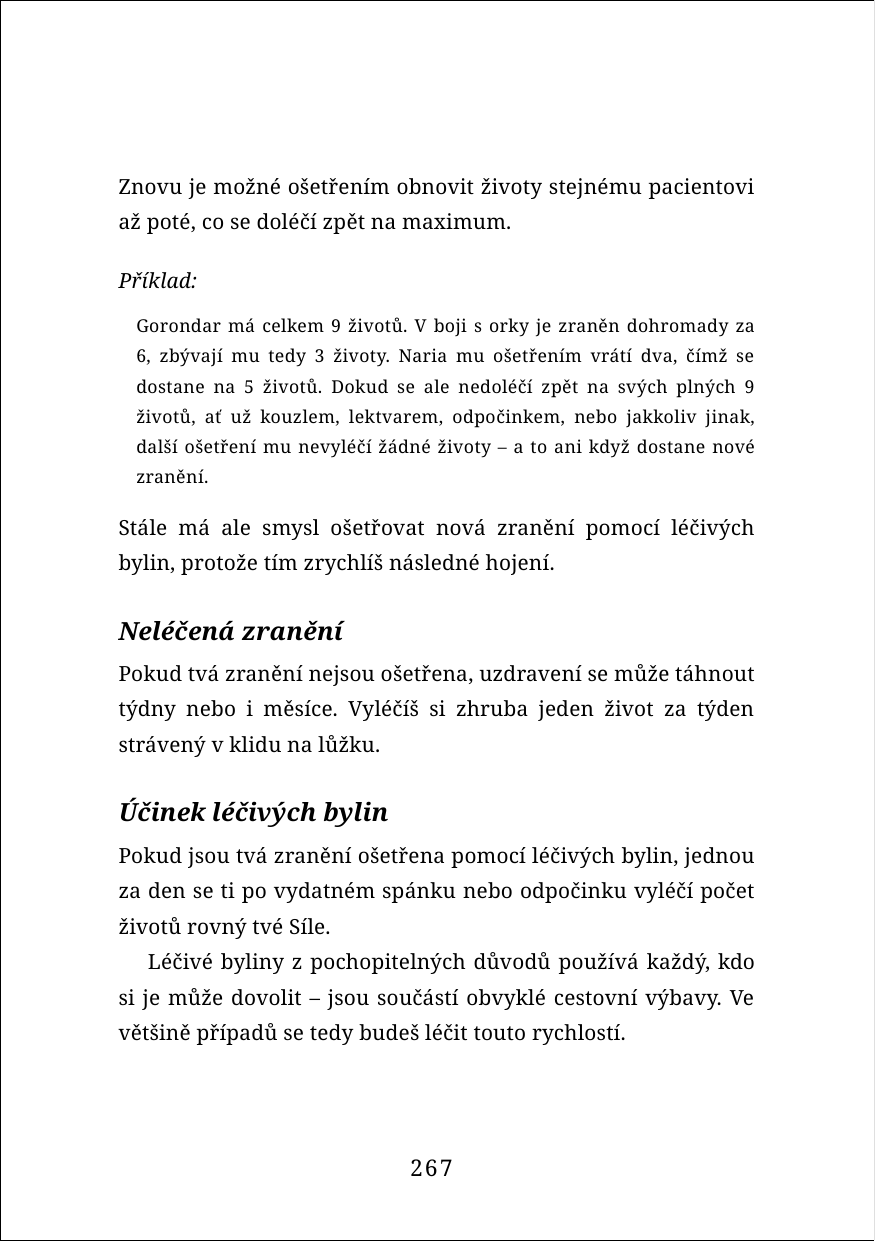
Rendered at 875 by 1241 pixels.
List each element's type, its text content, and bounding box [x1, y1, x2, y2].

text Stále má ale smysl ošetřovat nová zranění pomocí léčivých bylin, protože tím zrychlíš následné hojení. [118, 513, 756, 577]
text Gorondar má celkem 9 životů. V boji s orky je zraněn dohromady za 6, zbývají mu tedy 3 životy. Naria mu ošetřením vrátí dva, čímž se dostane na 5 životů. Dokud se ale nedoléčí zpět na svých plných 9 životů, ať už kouzlem, lektvarem, odpočinkem, nebo jakkoliv jinak, další ošetření mu nevyléčí žádné životy – a to ani když dostane nové zranění. [136, 314, 756, 489]
subtitle Účinek léčivých bylin [118, 795, 756, 829]
text Pokud jsou tvá zranění ošetřena pomocí léčivých bylin, jednou za den se ti po vydatném spánku nebo odpočinku vyléčí počet životů rovný tvé Síle. Léčivé byliny z pochopitelných důvodů používá každý, kdo si je může dovolit – jsou součástí obvyklé cestovní výbavy. Ve většině případů se tedy budeš léčit touto rychlostí. [118, 841, 756, 1047]
text Příklad: [118, 266, 756, 295]
subtitle Neléčená zranění [118, 613, 756, 647]
text Znovu je možné ošetřením obnovit životy stejnému pacientovi až poté, co se doléčí zpět na maximum. [118, 172, 756, 236]
text Pokud tvá zranění nejsou ošetřena, uzdravení se může táhnout týdny nebo i měsíce. Vyléčíš si zhruba jeden život za týden strávený v klidu na lůžku. [118, 659, 756, 758]
